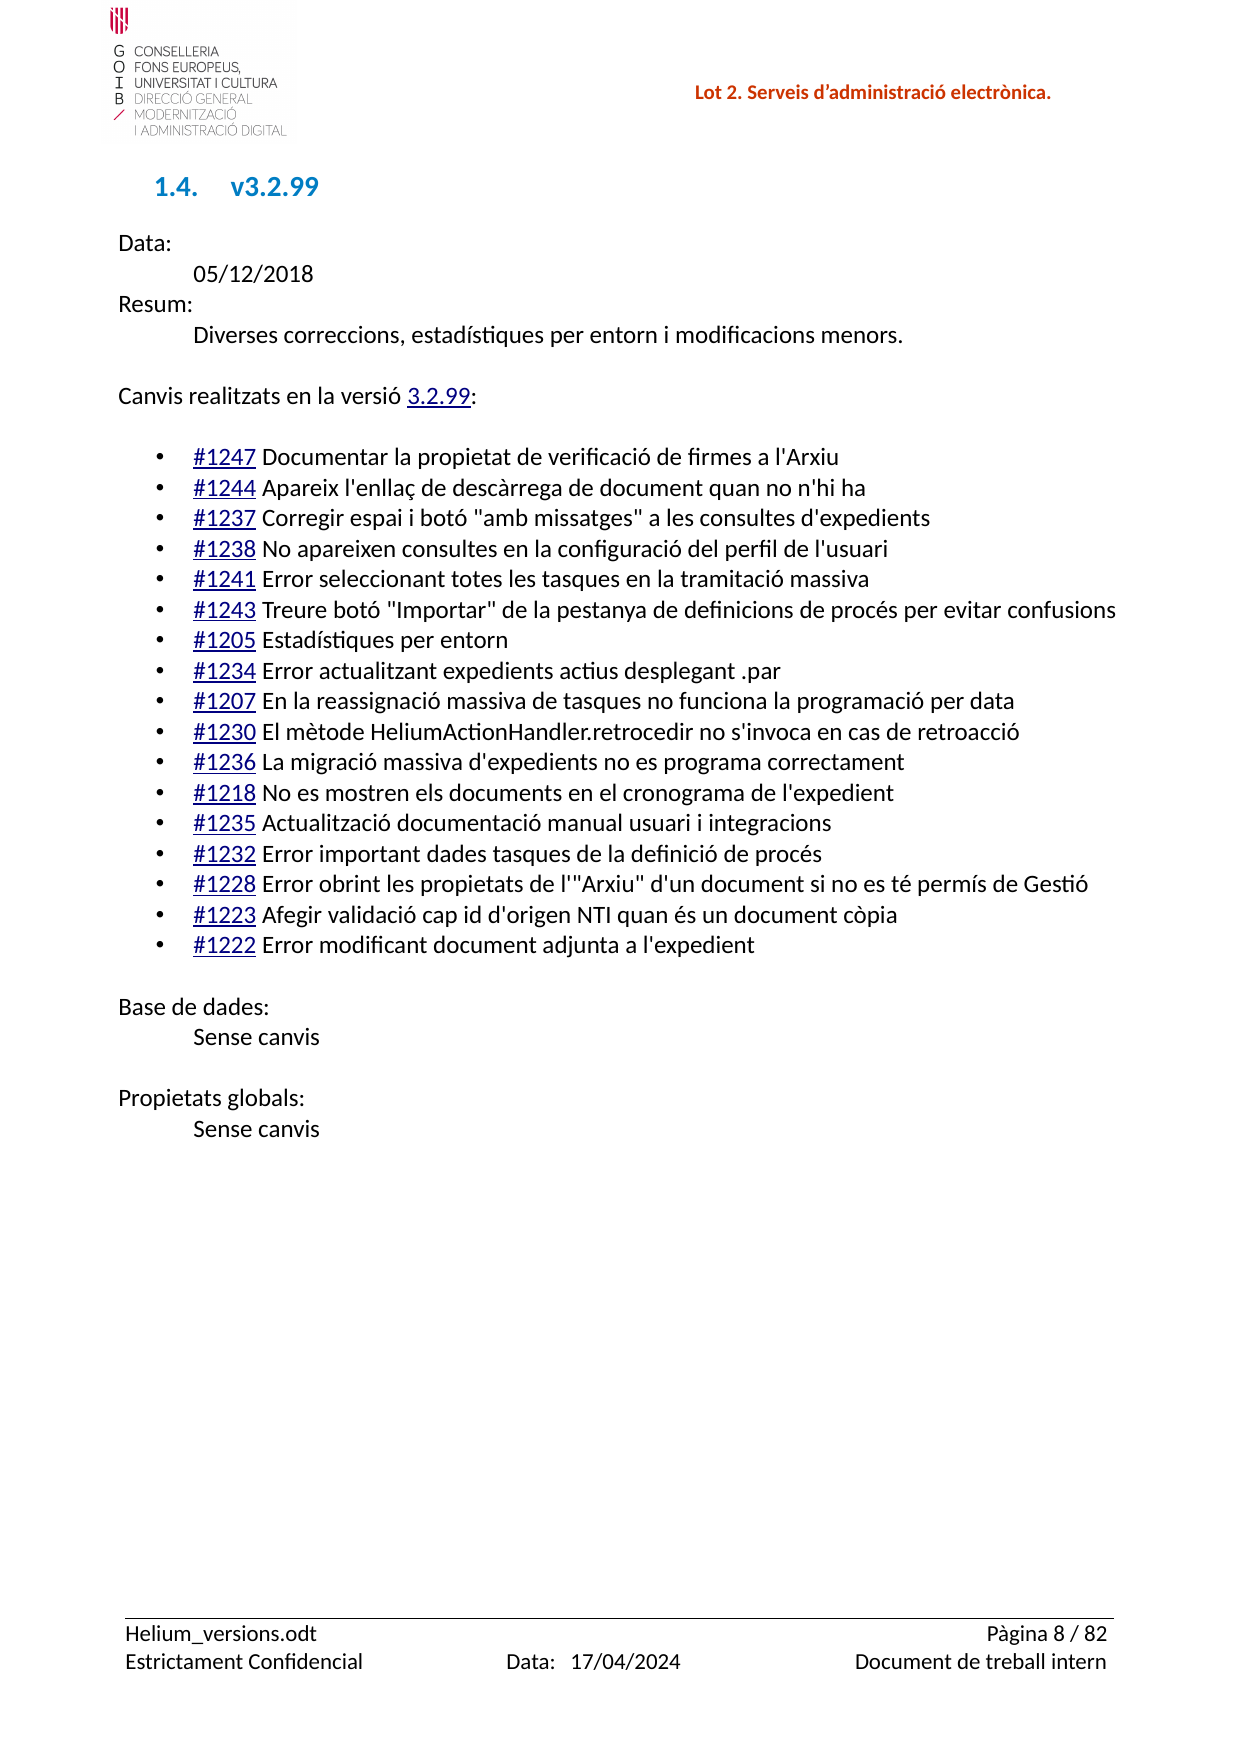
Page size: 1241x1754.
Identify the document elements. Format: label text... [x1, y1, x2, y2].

list #1223 Afegir validació cap id d'origen NTI quan és un document còpia [156, 899, 1122, 929]
list #1244 Apareix l'enllaç de descàrrega de document quan no n'hi ha [156, 472, 1122, 502]
text Diverses correccions, estadístiques per entorn i modificacions menors. [118, 319, 1122, 350]
list #1218 No es mostren els documents en el cronograma de l'expedient [156, 777, 1122, 807]
text Sense canvis [118, 1113, 1122, 1143]
list #1222 Error modificant document adjunta a l'expedient [156, 929, 1122, 960]
list #1205 Estadístiques per entorn [156, 624, 1122, 655]
list #1228 Error obrint les propietats de l'"Arxiu" d'un document si no es té permís de Gestió [156, 868, 1122, 899]
subtitle v3.2.99 [153, 168, 1122, 204]
list #1207 En la reassignació massiva de tasques no funciona la programació per data [156, 685, 1122, 716]
list #1243 Treure botó "Importar" de la pestanya de definicions de procés per evitar confusions [156, 594, 1122, 624]
list #1234 Error actualitzant expedients actius desplegant .par [156, 655, 1122, 685]
text Sense canvis [118, 1021, 1122, 1052]
list #1230 El mètode HeliumActionHandler.retrocedir no s'invoca en cas de retroacció [156, 716, 1122, 746]
list #1236 La migració massiva d'expedients no es programa correctament [156, 746, 1122, 777]
text Resum: [118, 289, 1122, 319]
list #1241 Error seleccionant totes les tasques en la tramitació massiva [156, 563, 1122, 594]
text Canvis realitzats en la versió 3.2.99: [118, 380, 1122, 411]
text 05/12/2018 [118, 258, 1122, 289]
text Base de dades: [118, 991, 1122, 1021]
list #1237 Corregir espai i botó "amb missatges" a les consultes d'expedients [156, 502, 1122, 533]
list #1235 Actualització documentació manual usuari i integracions [156, 807, 1122, 838]
text Propietats globals: [118, 1082, 1122, 1113]
list #1232 Error important dades tasques de la definició de procés [156, 838, 1122, 868]
text Data: [118, 228, 1122, 258]
picture [100, 0, 297, 144]
list #1247 Documentar la propietat de verificació de firmes a l'Arxiu [156, 441, 1122, 472]
list #1238 No apareixen consultes en la configuració del perfil de l'usuari [156, 533, 1122, 563]
